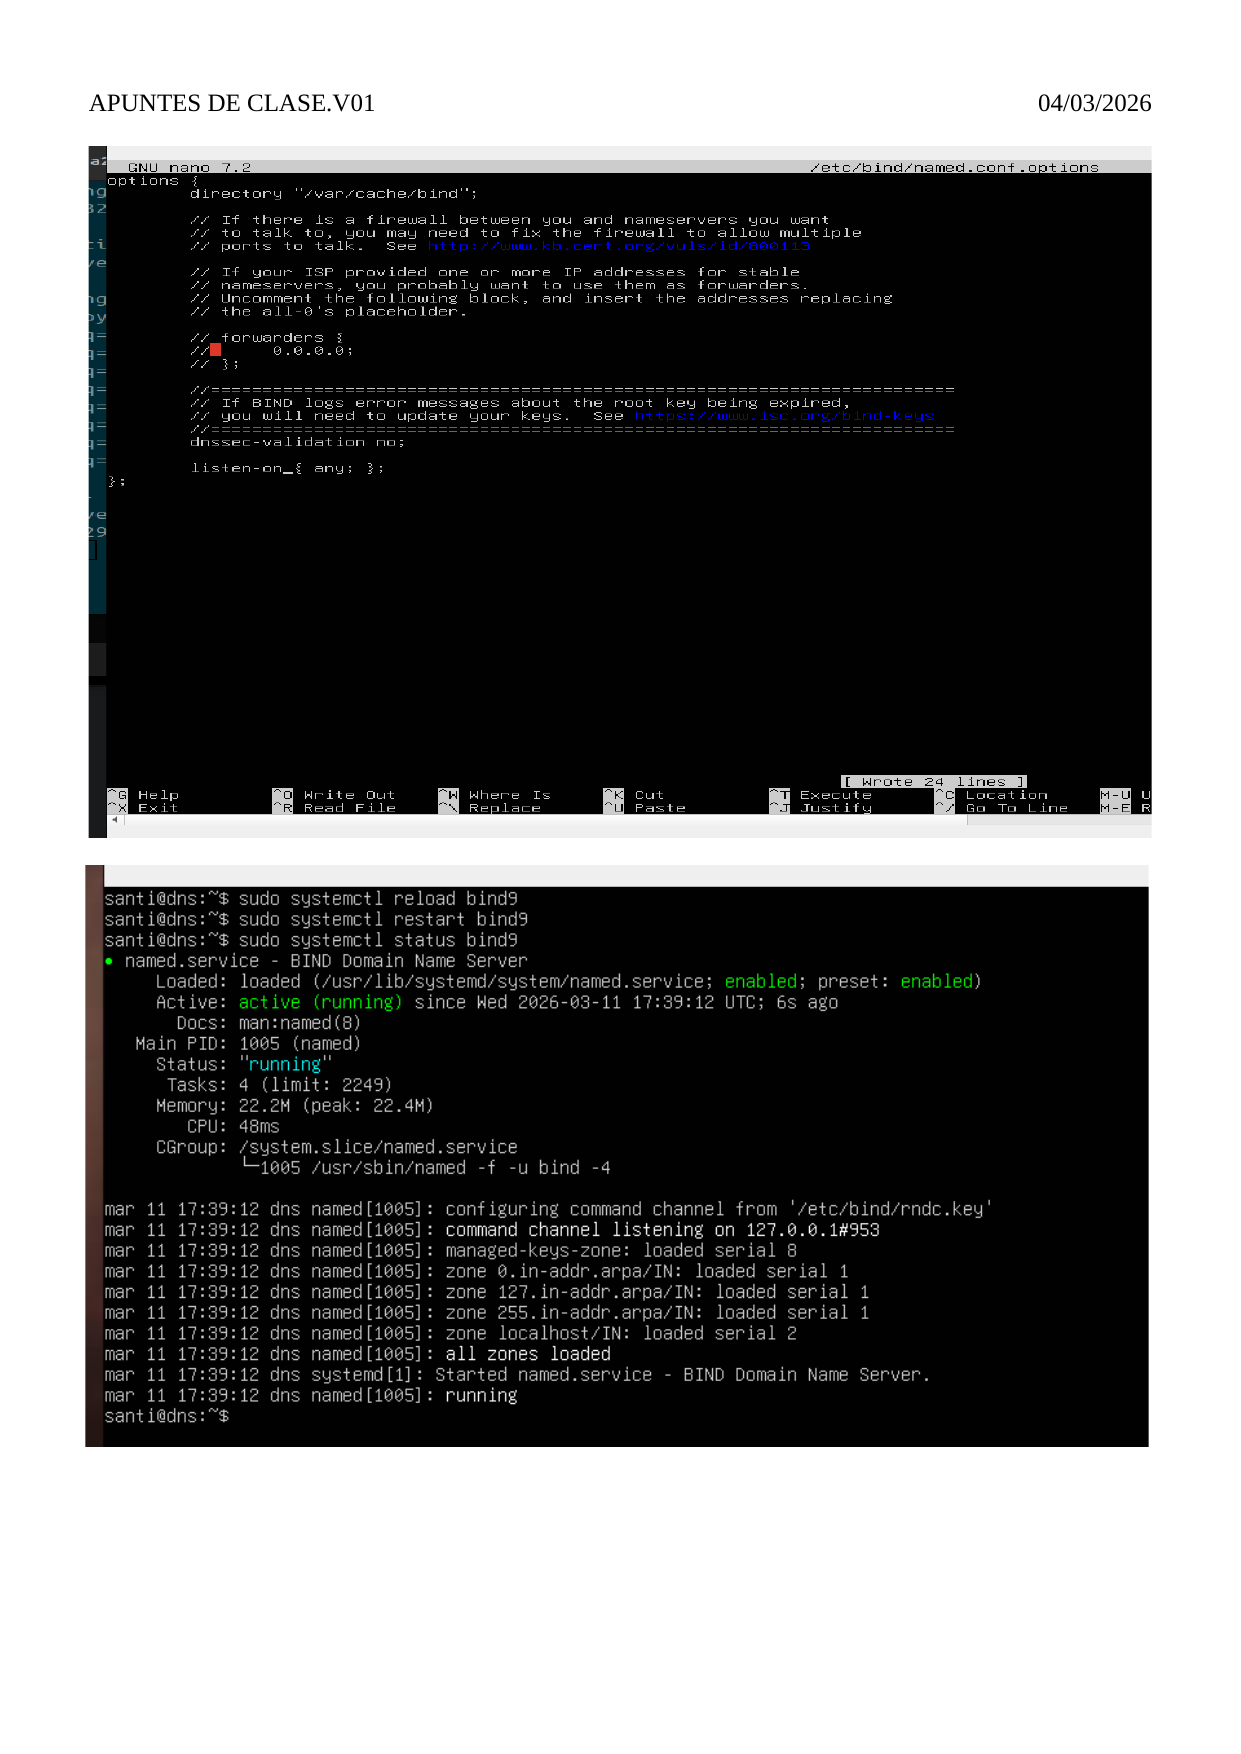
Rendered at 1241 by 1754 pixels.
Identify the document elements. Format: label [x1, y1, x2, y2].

picture [85, 865, 1149, 1447]
picture [88, 146, 1152, 838]
